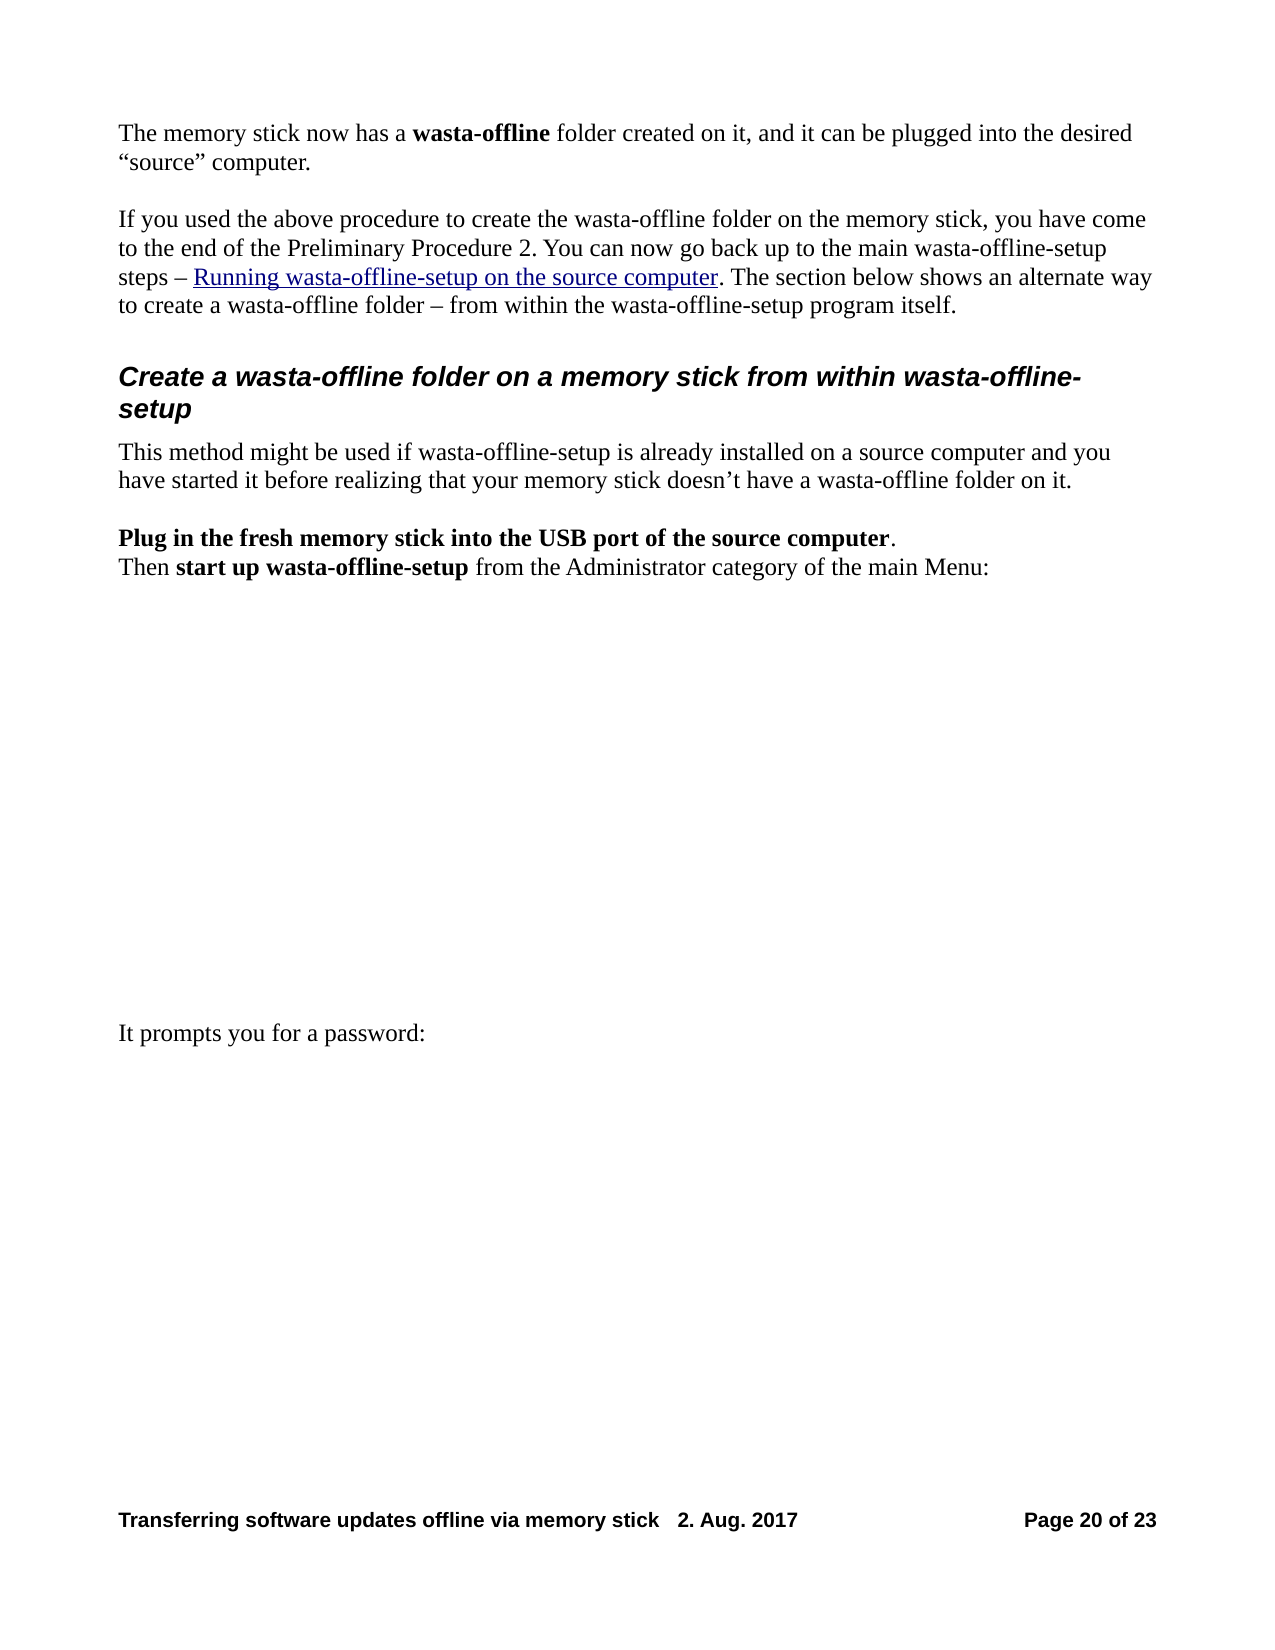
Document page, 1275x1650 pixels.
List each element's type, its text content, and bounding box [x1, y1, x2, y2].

text It prompts you for a password: [118, 1018, 1157, 1047]
text This method might be used if wasta-offline-setup is already installed on a source computer and you have started it before realizing that your memory stick doesn’t have a wasta-offline folder on it. [118, 437, 1157, 494]
text Plug in the fresh memory stick into the USB port of the source computer. [118, 523, 1157, 552]
subtitle Create a wasta-offline folder on a memory stick from within wasta-offline-setup [118, 361, 1157, 424]
text If you used the above procedure to create the wasta-offline folder on the memory stick, you have come to the end of the Preliminary Procedure 2. You can now go back up to the main wasta-offline-setup steps – Running wasta-offline-setup on the source computer. The section below shows an alternate way to create a wasta-offline folder – from within the wasta-offline-setup program itself. [118, 204, 1157, 319]
text The memory stick now has a wasta-offline folder created on it, and it can be plugged into the desired “source” computer. [118, 118, 1157, 176]
text Then start up wasta-offline-setup from the Administrator category of the main Menu: [118, 552, 1157, 581]
